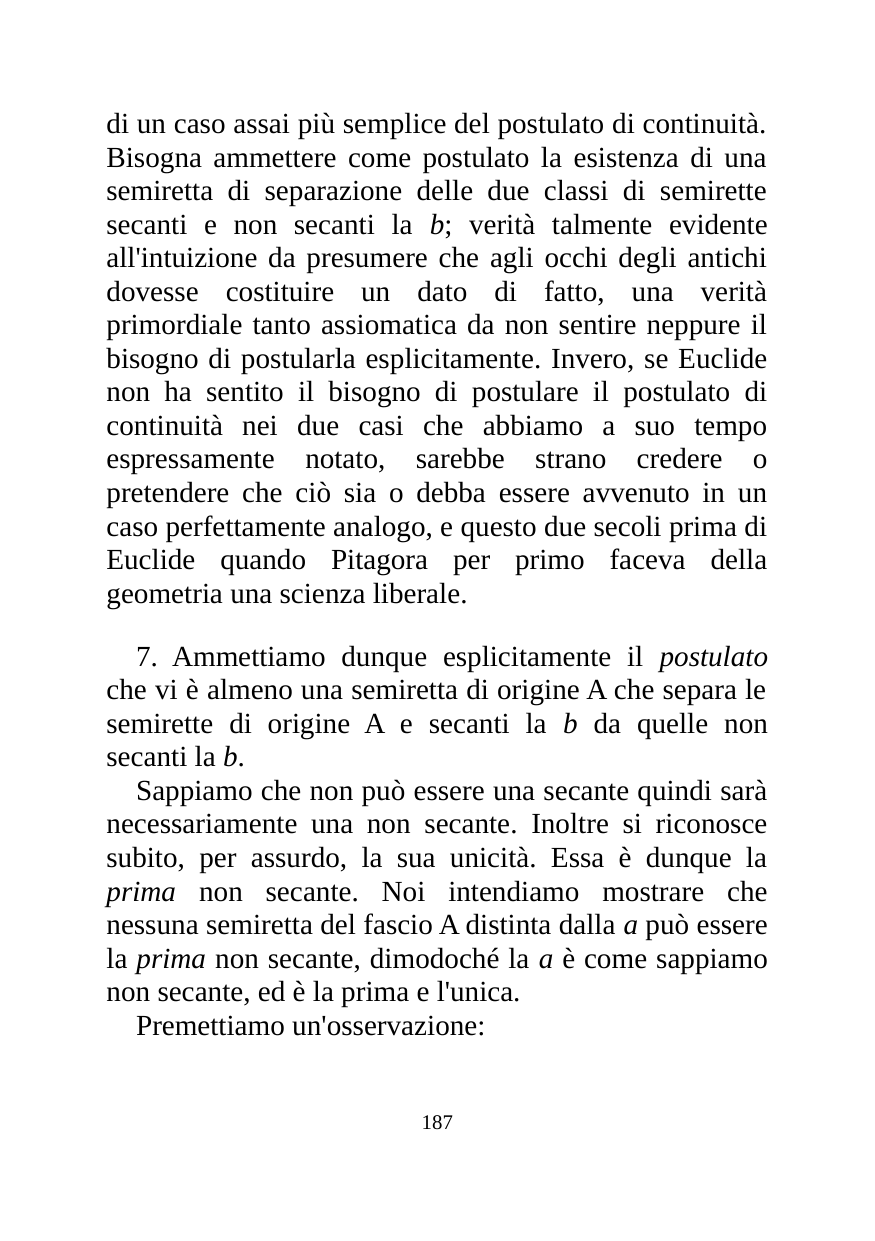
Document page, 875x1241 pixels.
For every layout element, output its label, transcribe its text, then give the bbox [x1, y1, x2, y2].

text Premettiamo un'osservazione: [106, 1008, 768, 1041]
text di un caso assai più semplice del postulato di continuità. Bisogna ammettere come postulato la esistenza di una semiretta di separazione delle due classi di semirette secanti e non secanti la b; verità talmente evidente all'intuizione da presumere che agli occhi degli antichi dovesse costituire un dato di fatto, una verità primordiale tanto assiomatica da non sentire neppure il bisogno di postularla esplicitamente. Invero, se Euclide non ha sentito il bisogno di postulare il postulato di continuità nei due casi che abbiamo a suo tempo espressamente notato, sarebbe strano credere o pretendere che ciò sia o debba essere avvenuto in un caso perfettamente analogo, e questo due secoli prima di Euclide quando Pitagora per primo faceva della geometria una scienza liberale. [106, 106, 768, 609]
text Sappiamo che non può essere una secante quindi sarà necessariamente una non secante. Inoltre si riconosce subito, per assurdo, la sua unicità. Essa è dunque la prima non secante. Noi intendiamo mostrare che nessuna semiretta del fascio A distinta dalla a può essere la prima non secante, dimodoché la a è come sappiamo non secante, ed è la prima e l'unica. [106, 773, 768, 1008]
text 7. Ammettiamo dunque esplicitamente il postulato che vi è almeno una semiretta di origine A che separa le semirette di origine A e secanti la b da quelle non secanti la b. [106, 639, 768, 773]
